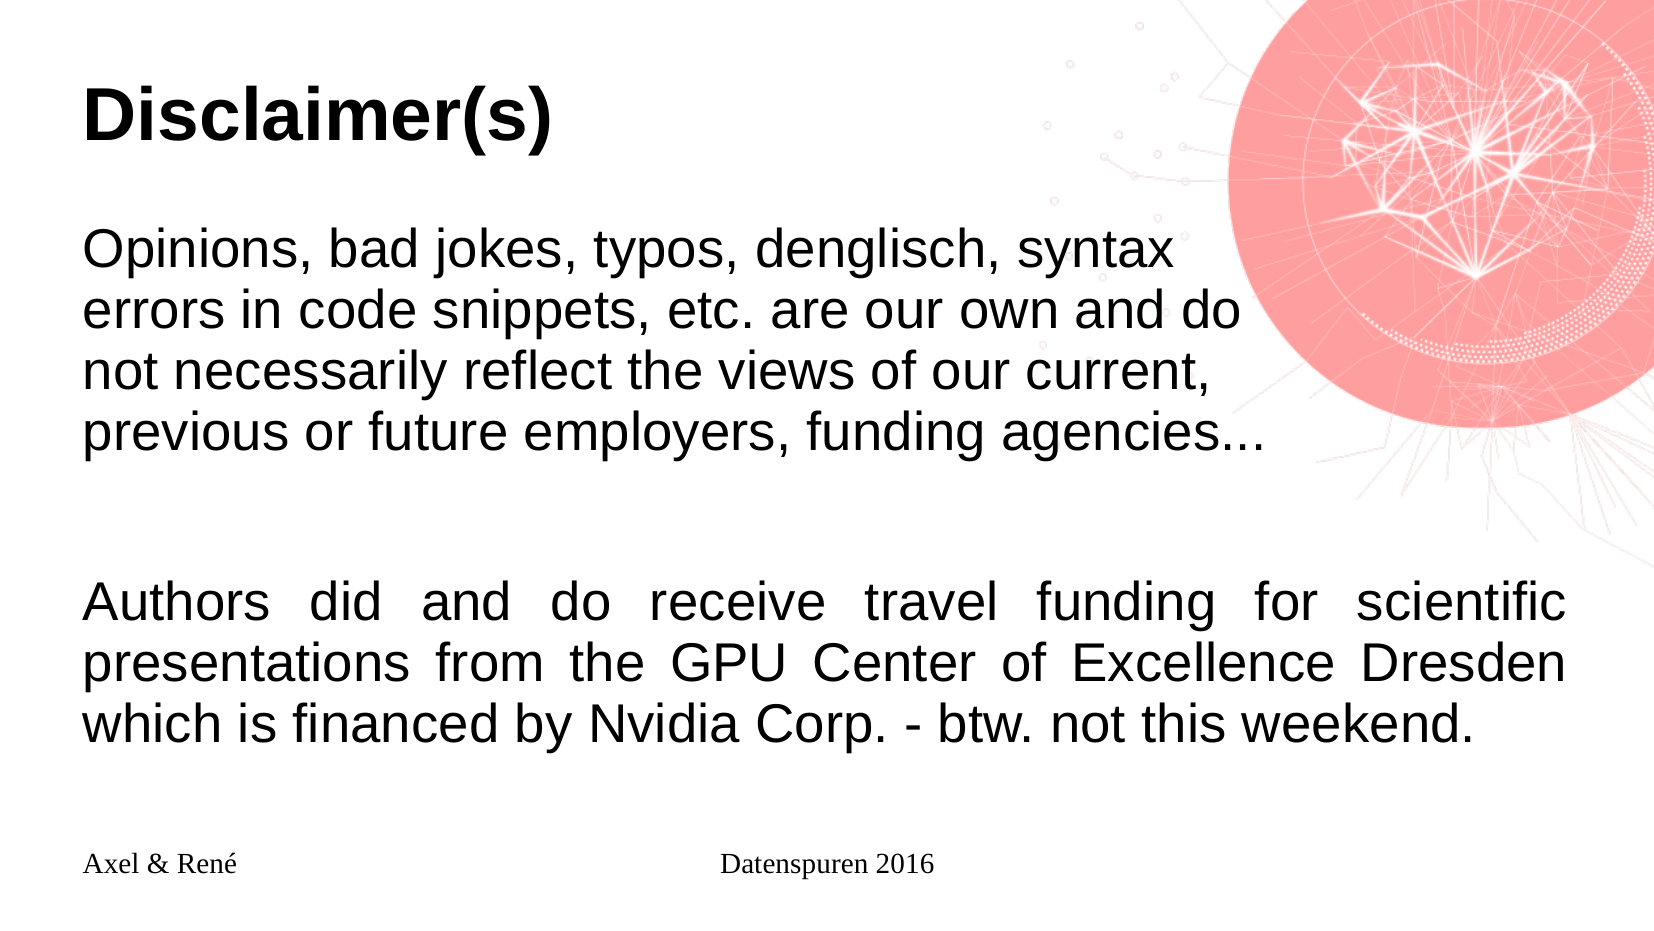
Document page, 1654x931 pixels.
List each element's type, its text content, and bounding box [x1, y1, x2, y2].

title Disclaimer(s) [82, 37, 1571, 193]
list Opinions, bad jokes, typos, denglisch, syntax errors in code snippets, etc. are our own and do not necessarily reflect the views of our current, previous or future employers, funding agencies... Authors did and do receive travel funding for scientific presentations from the GPU Center of Excellence Dresden which is financed by Nvidia Corp. - btw. not this weekend. [82, 217, 1571, 758]
